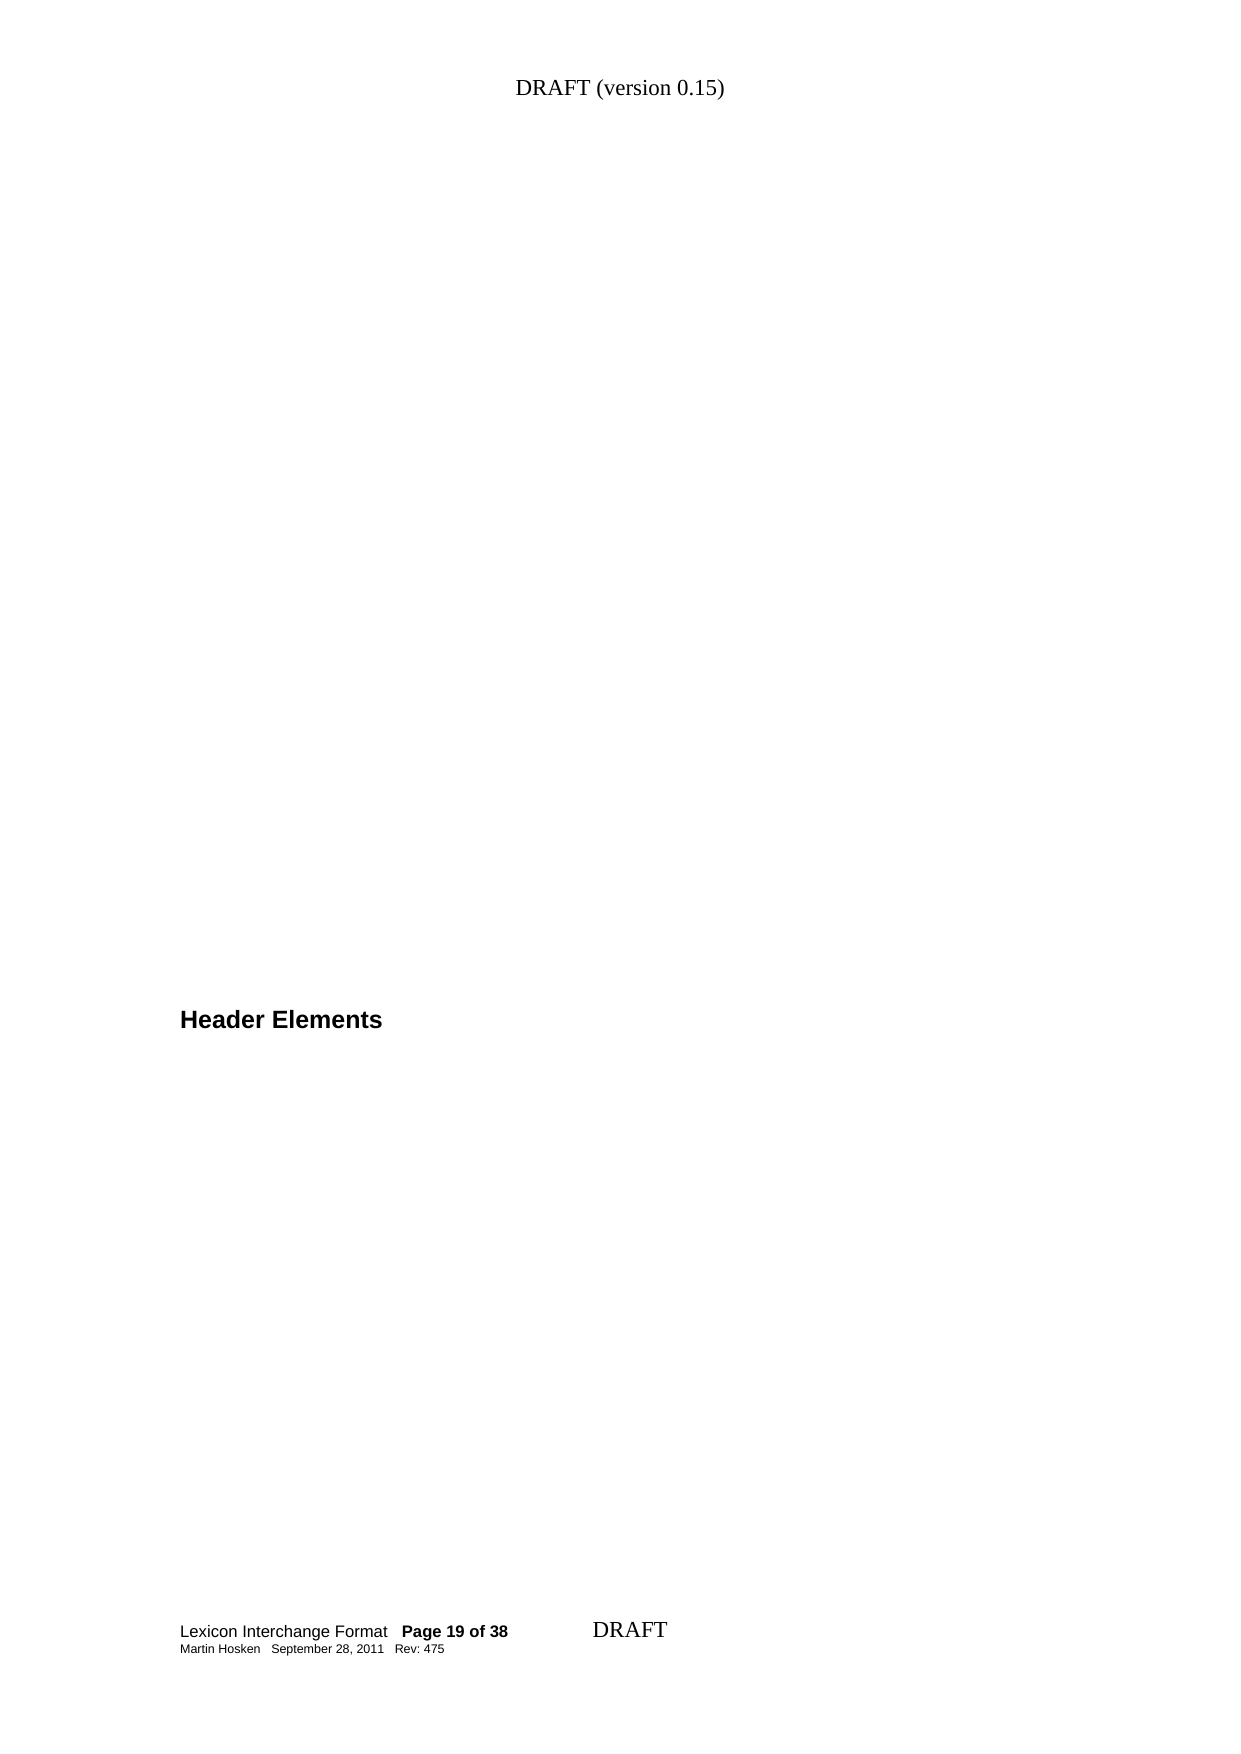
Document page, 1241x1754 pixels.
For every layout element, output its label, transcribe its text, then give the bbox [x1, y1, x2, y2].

subtitle Header Elements [180, 1006, 1060, 1034]
